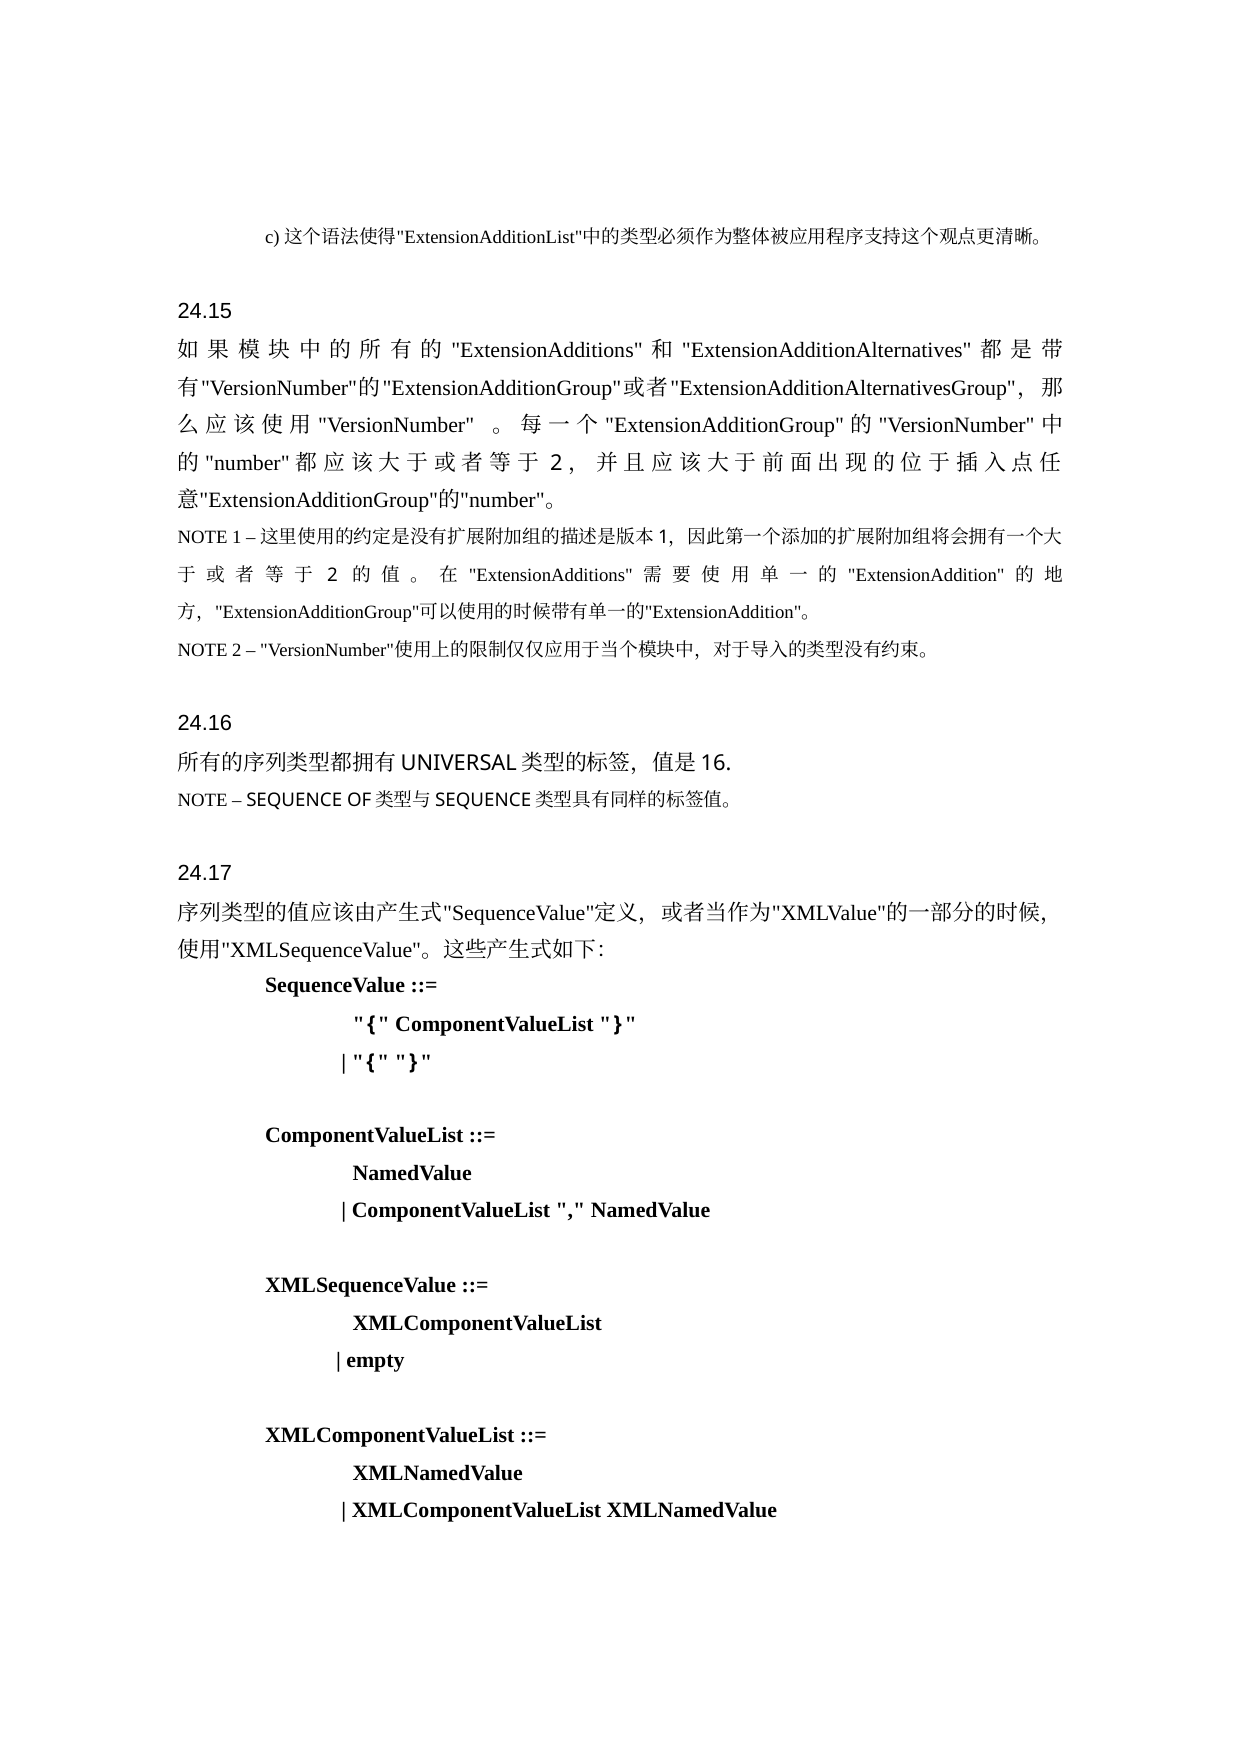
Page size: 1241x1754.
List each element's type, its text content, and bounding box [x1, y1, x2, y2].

text | XMLComponentValueList XMLNamedValue [177, 1492, 1063, 1529]
text XMLComponentValueList [177, 1304, 1063, 1342]
text 如果模块中的所有的"ExtensionAdditions"和"ExtensionAdditionAlternatives"都是带有"VersionNumber"的"ExtensionAdditionGroup"或者"ExtensionAdditionAlternativesGroup"，那么应该使用"VersionNumber" 。每一个"ExtensionAdditionGroup"的"VersionNumber"中的"number"都应该大于或者等于2，并且应该大于前面出现的位于插入点任意"ExtensionAdditionGroup"的"number"。 [177, 329, 1063, 517]
text 序列类型的值应该由产生式"SequenceValue"定义，或者当作为"XMLValue"的一部分的时候，使用"XMLSequenceValue"。这些产生式如下： [177, 892, 1063, 967]
subtitle 24.16 [177, 704, 1063, 742]
text NamedValue [177, 1154, 1063, 1192]
text "{" ComponentValueList "}" [177, 1004, 1063, 1042]
text c) 这个语法使得"ExtensionAdditionList"中的类型必须作为整体被应用程序支持这个观点更清晰。 [177, 217, 1063, 254]
subtitle 24.15 [177, 292, 1063, 329]
text | ComponentValueList "," NamedValue [177, 1192, 1063, 1229]
text XMLComponentValueList ::= [177, 1417, 1063, 1454]
text NOTE 2 – "VersionNumber"使用上的限制仅仅应用于当个模块中，对于导入的类型没有约束。 [177, 629, 1063, 667]
text XMLSequenceValue ::= [177, 1267, 1063, 1304]
text NOTE – SEQUENCE OF类型与SEQUENCE类型具有同样的标签值。 [177, 779, 1063, 817]
text | "{" "}" [177, 1042, 1063, 1079]
subtitle 24.17 [177, 854, 1063, 892]
text | empty [177, 1342, 1063, 1379]
text SequenceValue ::= [177, 967, 1063, 1004]
text 所有的序列类型都拥有UNIVERSAL类型的标签，值是16. [177, 742, 1063, 779]
text XMLNamedValue [177, 1454, 1063, 1492]
text ComponentValueList ::= [177, 1117, 1063, 1154]
text NOTE 1 – 这里使用的约定是没有扩展附加组的描述是版本1，因此第一个添加的扩展附加组将会拥有一个大于或者等于2的值。在"ExtensionAdditions"需要使用单一的"ExtensionAddition"的地方，"ExtensionAdditionGroup"可以使用的时候带有单一的"ExtensionAddition"。 [177, 517, 1063, 629]
